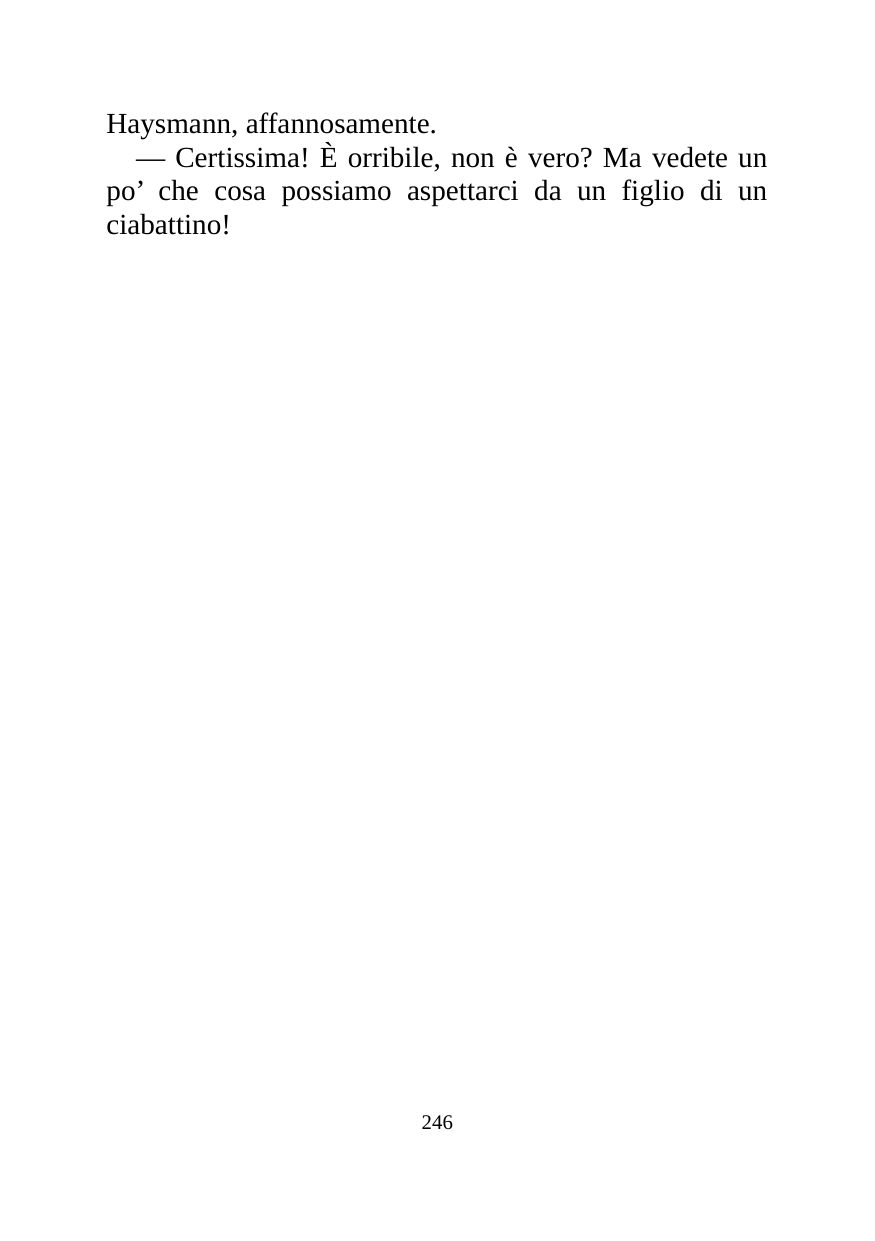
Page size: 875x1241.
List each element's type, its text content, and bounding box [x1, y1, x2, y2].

text Haysmann, affannosamente. [106, 106, 768, 140]
text — Certissima! È orribile, non è vero? Ma vedete un po’ che cosa possiamo aspettarci da un figlio di un ciabattino! [106, 140, 768, 240]
